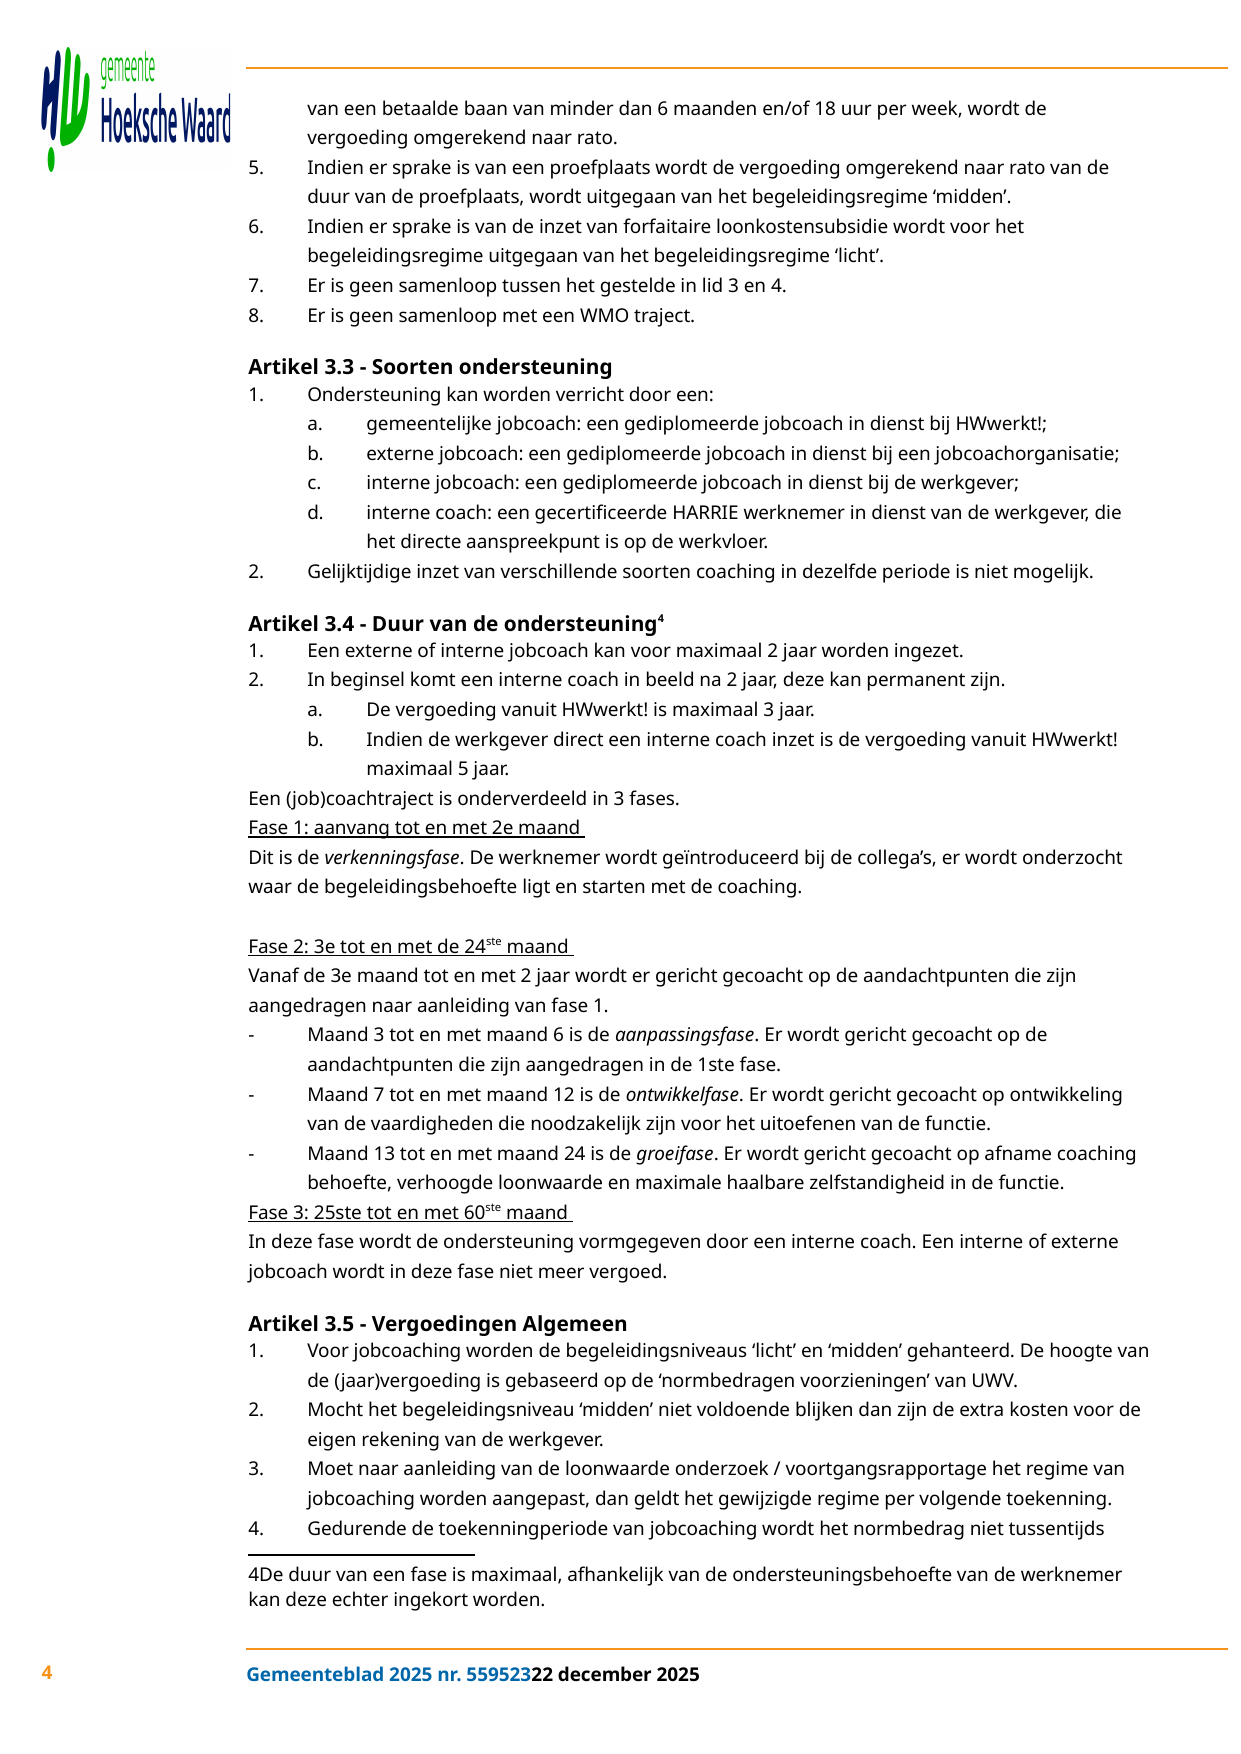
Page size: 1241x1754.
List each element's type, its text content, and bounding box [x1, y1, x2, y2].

list Ondersteuning kan worden verricht door een: [248, 381, 1152, 406]
text Een (job)coachtraject is onderverdeeld in 3 fases. [248, 785, 1152, 811]
list Moet naar aanleiding van de loonwaarde onderzoek / voortgangsrapportage het regime van jobcoaching worden aangepast, dan geldt het gewijzigde regime per volgende toekenning. [248, 1456, 1152, 1511]
list In beginsel komt een interne coach in beeld na 2 jaar, deze kan permanent zijn. [248, 667, 1152, 692]
text Fase 3: 25ste tot en met 60ste maand [248, 1199, 1152, 1225]
list van een betaalde baan van minder dan 6 maanden en/of 18 uur per week, wordt de vergoeding omgerekend naar rato. [248, 95, 1152, 150]
list Indien er sprake is van een proefplaats wordt de vergoeding omgerekend naar rato van de duur van de proefplaats, wordt uitgegaan van het begeleidingsregime ‘midden’. [248, 154, 1152, 209]
list Gedurende de toekenningperiode van jobcoaching wordt het normbedrag niet tussentijds [248, 1515, 1152, 1540]
list Maand 13 tot en met maand 24 is de groeifase. Er wordt gericht gecoacht op afname coaching behoefte, verhoogde loonwaarde en maximale haalbare zelfstandigheid in de functie. [248, 1140, 1152, 1195]
text Fase 2: 3e tot en met de 24ste maand [248, 933, 1152, 959]
picture [41, 47, 231, 172]
text Artikel 3.3 - Soorten ondersteuning [248, 352, 1152, 381]
list Voor jobcoaching worden de begeleidingsniveaus ‘licht’ en ‘midden’ gehanteerd. De hoogte van de (jaar)vergoeding is gebaseerd op de ‘normbedragen voorzieningen’ van UWV. [248, 1337, 1152, 1392]
list interne coach: een gecertificeerde HARRIE werknemer in dienst van de werkgever, die het directe aanspreekpunt is op de werkvloer. [307, 499, 1152, 554]
text Artikel 3.5 - Vergoedingen Algemeen [248, 1309, 1152, 1337]
text De duur van een fase is maximaal, afhankelijk van de ondersteuningsbehoefte van de werknemer kan deze echter ingekort worden. [248, 1561, 1152, 1612]
text Vanaf de 3e maand tot en met 2 jaar wordt er gericht gecoacht op de aandachtpunten die zijn aangedragen naar aanleiding van fase 1. [248, 962, 1152, 1018]
list Er is geen samenloop met een WMO traject. [248, 302, 1152, 328]
list interne jobcoach: een gediplomeerde jobcoach in dienst bij de werkgever; [307, 469, 1152, 495]
list Maand 3 tot en met maand 6 is de aanpassingsfase. Er wordt gericht gecoacht op de aandachtpunten die zijn aangedragen in de 1ste fase. [248, 1022, 1152, 1077]
list De vergoeding vanuit HWwerkt! is maximaal 3 jaar. [307, 696, 1152, 722]
list externe jobcoach: een gediplomeerde jobcoach in dienst bij een jobcoachorganisatie; [307, 440, 1152, 466]
list Een externe of interne jobcoach kan voor maximaal 2 jaar worden ingezet. [248, 637, 1152, 663]
list gemeentelijke jobcoach: een gediplomeerde jobcoach in dienst bij HWwerkt!; [307, 410, 1152, 436]
text In deze fase wordt de ondersteuning vormgegeven door een interne coach. Een interne of externe jobcoach wordt in deze fase niet meer vergoed. [248, 1229, 1152, 1284]
list Er is geen samenloop tussen het gestelde in lid 3 en 4. [248, 272, 1152, 298]
list Gelijktijdige inzet van verschillende soorten coaching in dezelfde periode is niet mogelijk. [248, 558, 1152, 584]
list Indien de werkgever direct een interne coach inzet is de vergoeding vanuit HWwerkt! maximaal 5 jaar. [307, 726, 1152, 781]
text Dit is de verkenningsfase. De werknemer wordt geïntroduceerd bij de collega’s, er wordt onderzocht waar de begeleidingsbehoefte ligt en starten met de coaching. [248, 844, 1152, 899]
list Mocht het begeleidingsniveau ‘midden’ niet voldoende blijken dan zijn de extra kosten voor de eigen rekening van de werkgever. [248, 1396, 1152, 1452]
text Fase 1: aanvang tot en met 2e maand [248, 814, 1152, 840]
text Artikel 3.4 - Duur van de ondersteuning [248, 609, 1152, 637]
list Indien er sprake is van de inzet van forfaitaire loonkostensubsidie wordt voor het begeleidingsregime uitgegaan van het begeleidingsregime ‘licht’. [248, 213, 1152, 268]
list Maand 7 tot en met maand 12 is de ontwikkelfase. Er wordt gericht gecoacht op ontwikkeling van de vaardigheden die noodzakelijk zijn voor het uitoefenen van de functie. [248, 1081, 1152, 1136]
